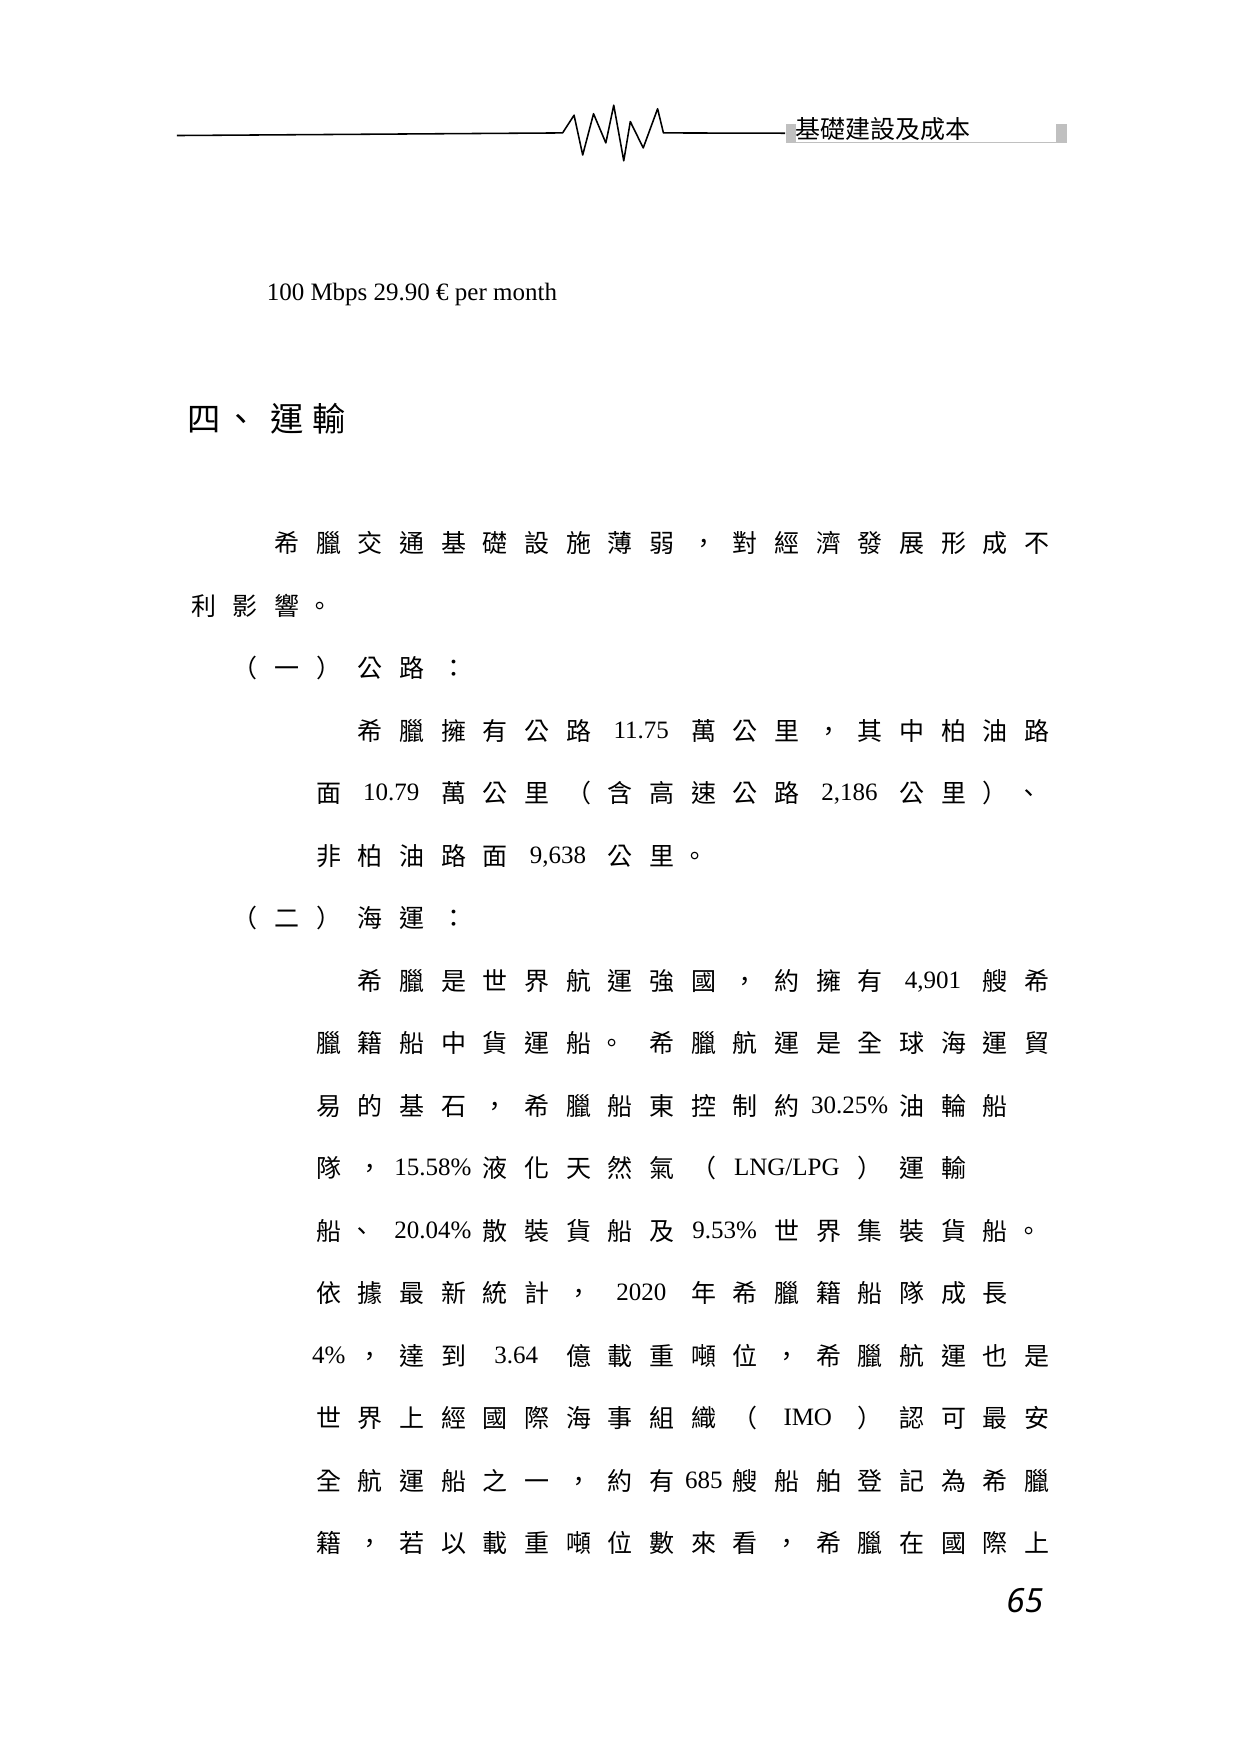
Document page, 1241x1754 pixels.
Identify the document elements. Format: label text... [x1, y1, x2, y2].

text （一）公路： [207, 625, 1058, 688]
text 四、運輸 [183, 375, 1058, 438]
text 100 Mbps 29.90 € per month [183, 250, 1058, 313]
text 希臘是世界航運強國，約擁有4,901艘希臘籍船中貨運船。希臘航運是全球海運貿易的基石，希臘船東控制約30.25%油輪船隊，15.58%液化天然氣（LNG/LPG）運輸船、20.04%散裝貨船及9.53%世界集裝貨船。依據最新統計，2020年希臘籍船隊成長4%，達到3.64億載重噸位，希臘航運也是世界上經國際海事組織（IMO）認可最安全航運船之一，約有685艘船舶登記為希臘籍，若以載重噸位數來看，希臘在國際上 [281, 938, 1058, 1563]
text 希臘擁有公路11.75萬公里，其中柏油路面10.79萬公里（含高速公路2,186公里）、非柏油路面9,638公里。 [281, 688, 1058, 875]
text （二）海運： [207, 875, 1058, 938]
text 希臘交通基礎設施薄弱，對經濟發展形成不利影響。 [183, 500, 1058, 625]
